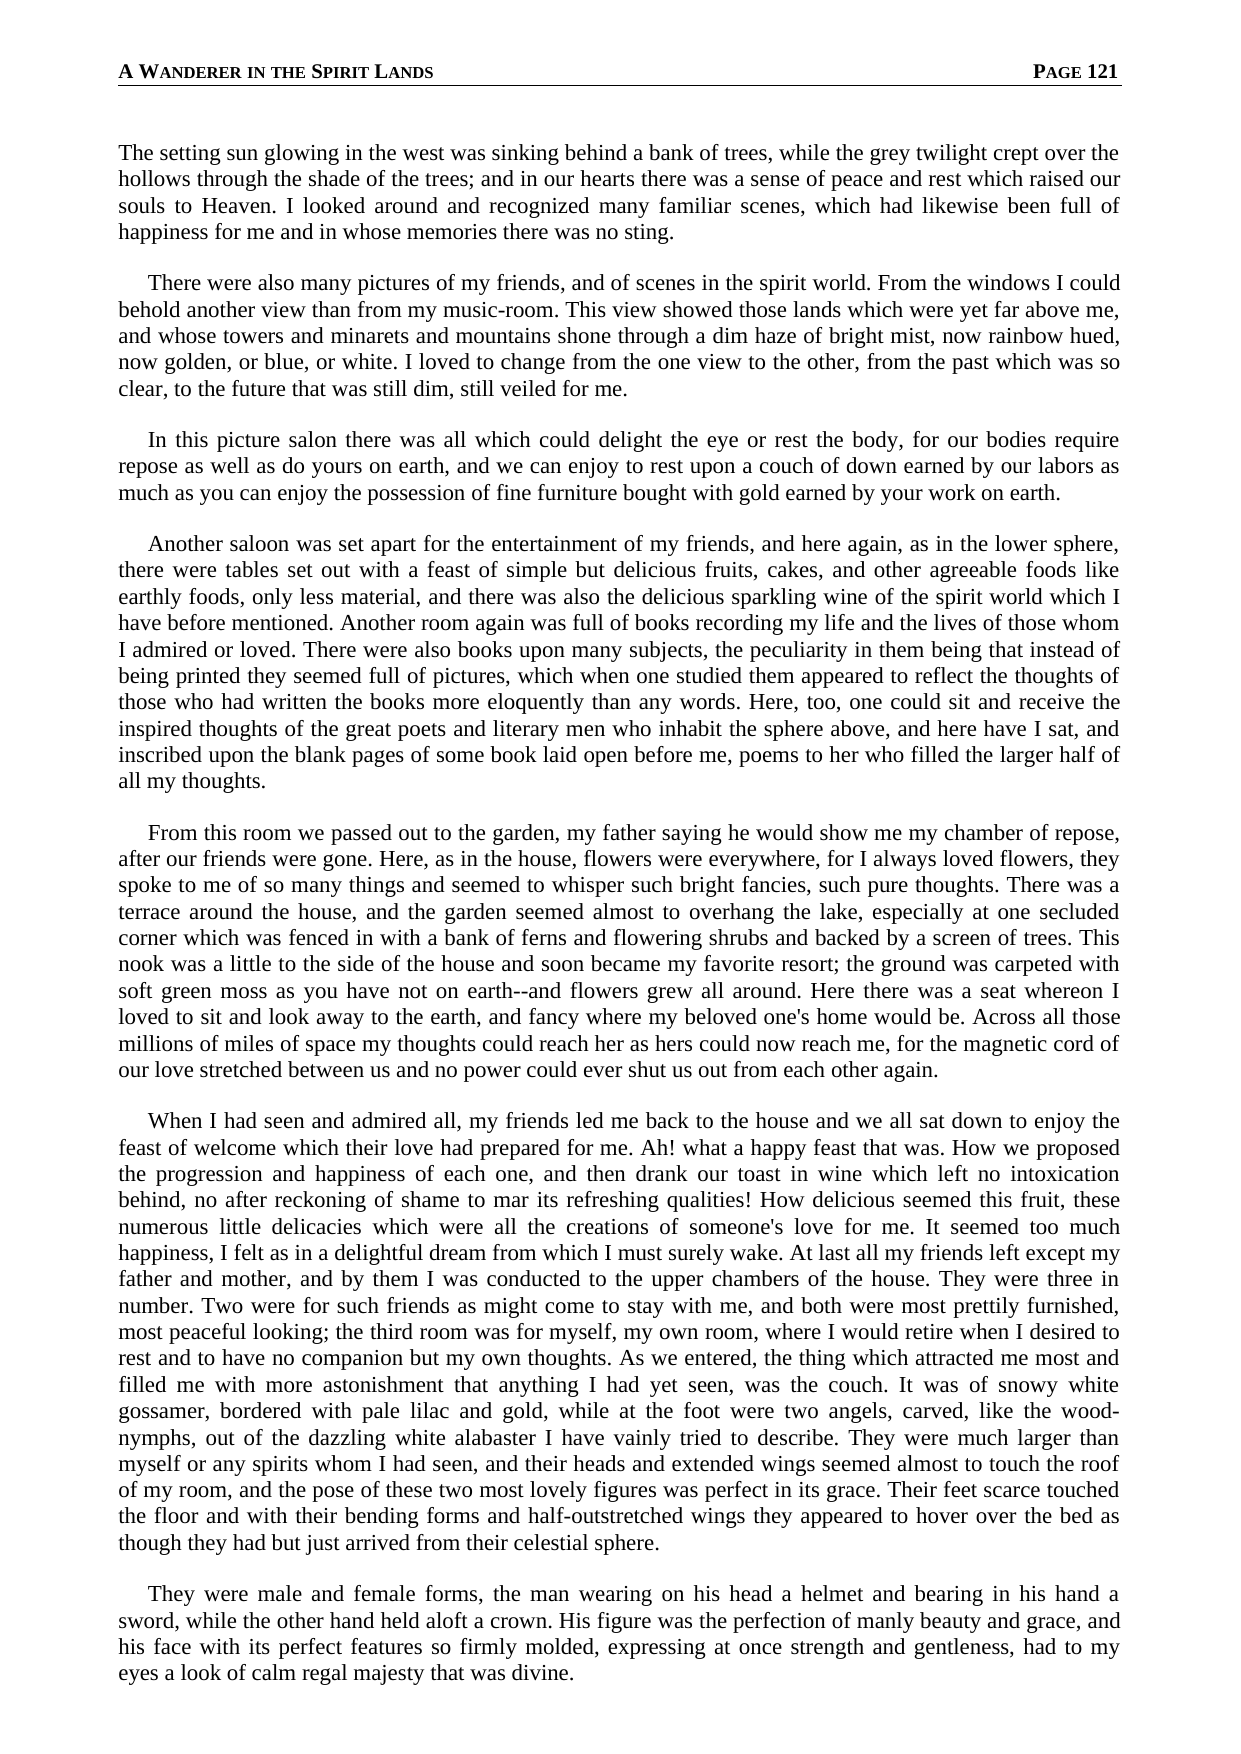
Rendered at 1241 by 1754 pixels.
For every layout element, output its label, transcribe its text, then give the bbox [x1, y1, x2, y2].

text From this room we passed out to the garden, my father saying he would show me my chamber of repose, after our friends were gone. Here, as in the house, flowers were everywhere, for I always loved flowers, they spoke to me of so many things and seemed to whisper such bright fancies, such pure thoughts. There was a terrace around the house, and the garden seemed almost to overhang the lake, especially at one secluded corner which was fenced in with a bank of ferns and flowering shrubs and backed by a screen of trees. This nook was a little to the side of the house and soon became my favorite resort; the ground was carpeted with soft green moss as you have not on earth--and flowers grew all around. Here there was a seat whereon I loved to sit and look away to the earth, and fancy where my beloved one's home would be. Across all those millions of miles of space my thoughts could reach her as hers could now reach me, for the magnetic cord of our love stretched between us and no power could ever shut us out from each other again. [118, 819, 1122, 1082]
text When I had seen and admired all, my friends led me back to the house and we all sat down to enjoy the feast of welcome which their love had prepared for me. Ah! what a happy feast that was. How we proposed the progression and happiness of each one, and then drank our toast in wine which left no intoxication behind, no after reckoning of shame to mar its refreshing qualities! How delicious seemed this fruit, these numerous little delicacies which were all the creations of someone's love for me. It seemed too much happiness, I felt as in a delightful dream from which I must surely wake. At last all my friends left except my father and mother, and by them I was conducted to the upper chambers of the house. They were three in number. Two were for such friends as might come to stay with me, and both were most prettily furnished, most peaceful looking; the third room was for myself, my own room, where I would retire when I desired to rest and to have no companion but my own thoughts. As we entered, the thing which attracted me most and filled me with more astonishment that anything I had yet seen, was the couch. It was of snowy white gossamer, bordered with pale lilac and gold, while at the foot were two angels, carved, like the wood-nymphs, out of the dazzling white alabaster I have vainly tried to describe. They were much larger than myself or any spirits whom I had seen, and their heads and extended wings seemed almost to touch the roof of my room, and the pose of these two most lovely figures was perfect in its grace. Their feet scarce touched the floor and with their bending forms and half-outstretched wings they appeared to hover over the bed as though they had but just arrived from their celestial sphere. [118, 1107, 1122, 1555]
text They were male and female forms, the man wearing on his head a helmet and bearing in his hand a sword, while the other hand held aloft a crown. His figure was the perfection of manly beauty and grace, and his face with its perfect features so firmly molded, expressing at once strength and gentleness, had to my eyes a look of calm regal majesty that was divine. [118, 1580, 1122, 1686]
text Another saloon was set apart for the entertainment of my friends, and here again, as in the lower sphere, there were tables set out with a feast of simple but delicious fruits, cakes, and other agreeable foods like earthly foods, only less material, and there was also the delicious sparkling wine of the spirit world which I have before mentioned. Another room again was full of books recording my life and the lives of those whom I admired or loved. There were also books upon many subjects, the peculiarity in them being that instead of being printed they seemed full of pictures, which when one studied them appeared to reflect the thoughts of those who had written the books more eloquently than any words. Here, too, one could sit and receive the inspired thoughts of the great poets and literary men who inhabit the sphere above, and here have I sat, and inscribed upon the blank pages of some book laid open before me, poems to her who filled the larger half of all my thoughts. [118, 530, 1122, 794]
text The setting sun glowing in the west was sinking behind a bank of trees, while the grey twilight crept over the hollows through the shade of the trees; and in our hearts there was a sense of peace and rest which raised our souls to Heaven. I looked around and recognized many familiar scenes, which had likewise been full of happiness for me and in whose memories there was no sting. [118, 139, 1122, 244]
text In this picture salon there was all which could delight the eye or rest the body, for our bodies require repose as well as do yours on earth, and we can enjoy to rest upon a couch of down earned by our labors as much as you can enjoy the possession of fine furniture bought with gold earned by your work on earth. [118, 426, 1122, 505]
text There were also many pictures of my friends, and of scenes in the spirit world. From the windows I could behold another view than from my music-room. This view showed those lands which were yet far above me, and whose towers and minarets and mountains shone through a dim haze of bright mist, now rainbow hued, now golden, or blue, or white. I loved to change from the one view to the other, from the past which was so clear, to the future that was still dim, still veiled for me. [118, 269, 1122, 401]
